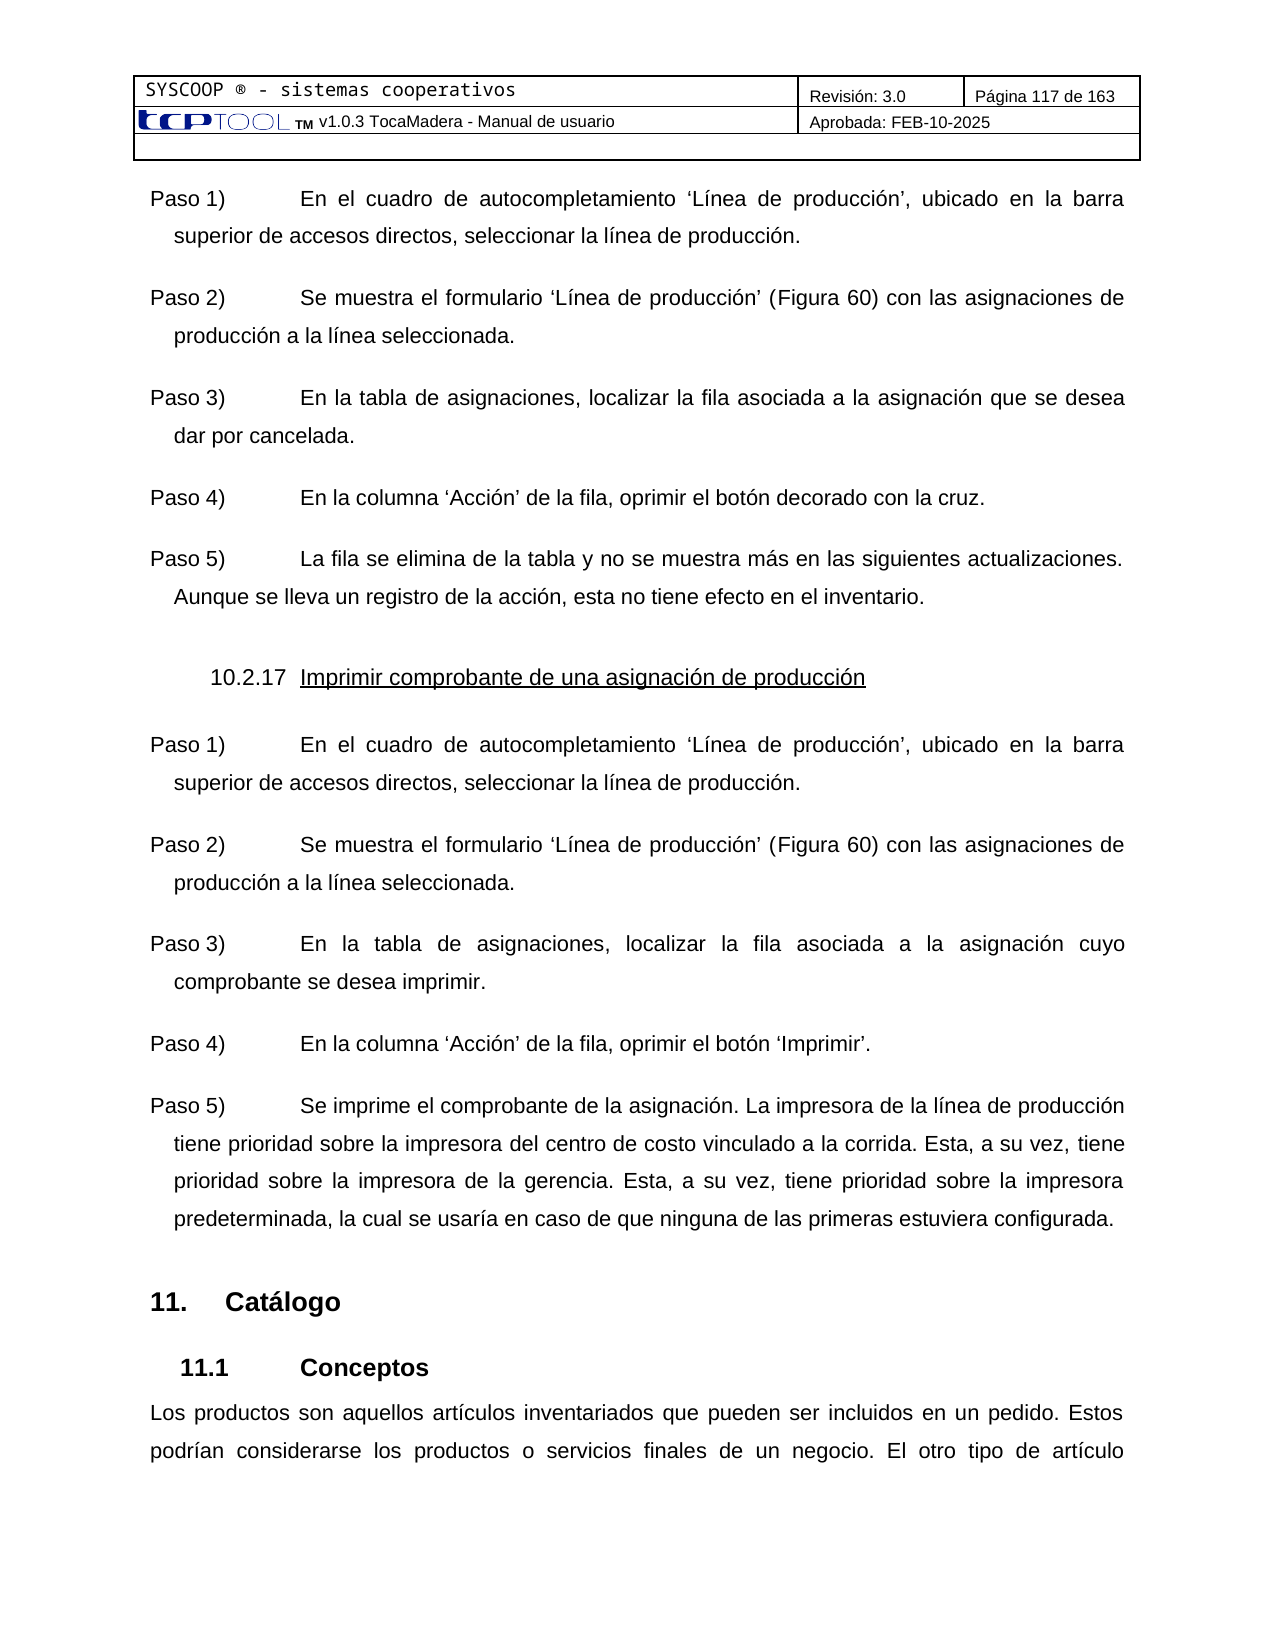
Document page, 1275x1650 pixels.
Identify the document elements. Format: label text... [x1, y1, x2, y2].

list En el cuadro de autocompletamiento ‘Línea de producción’, ubicado en la barra superior de accesos directos, seleccionar la línea de producción. [150, 186, 1125, 249]
subtitle Catálogo [150, 1286, 1125, 1317]
list En el cuadro de autocompletamiento ‘Línea de producción’, ubicado en la barra superior de accesos directos, seleccionar la línea de producción. [150, 732, 1125, 795]
list Se muestra el formulario ‘Línea de producción’ (Figura 60) con las asignaciones de producción a la línea seleccionada. [150, 832, 1125, 895]
list Se imprime el comprobante de la asignación. La impresora de la línea de producción tiene prioridad sobre la impresora del centro de costo vinculado a la corrida. Esta, a su vez, tiene prioridad sobre la impresora de la gerencia. Esta, a su vez, tiene prioridad sobre la impresora predeterminada, la cual se usaría en caso de que ninguna de las primeras estuviera configurada. [150, 1093, 1125, 1231]
list En la columna ‘Acción’ de la fila, oprimir el botón ‘Imprimir’. [150, 1031, 1125, 1056]
list En la tabla de asignaciones, localizar la fila asociada a la asignación cuyo comprobante se desea imprimir. [150, 931, 1125, 994]
subtitle Conceptos [180, 1353, 1125, 1382]
picture [138, 110, 290, 130]
list La fila se elimina de la tabla y no se muestra más en las siguientes actualizaciones. Aunque se lleva un registro de la acción, esta no tiene efecto en el inventario. [150, 546, 1125, 609]
list En la tabla de asignaciones, localizar la fila asociada a la asignación que se desea dar por cancelada. [150, 385, 1125, 448]
text Los productos son aquellos artículos inventariados que pueden ser incluidos en un pedido. Estos podrían considerarse los productos o servicios finales de un negocio. El otro tipo de artículo [150, 1400, 1125, 1463]
list Se muestra el formulario ‘Línea de producción’ (Figura 60) con las asignaciones de producción a la línea seleccionada. [150, 285, 1125, 348]
list En la columna ‘Acción’ de la fila, oprimir el botón decorado con la cruz. [150, 484, 1125, 509]
subtitle Imprimir comprobante de una asignación de producción [210, 664, 1125, 690]
